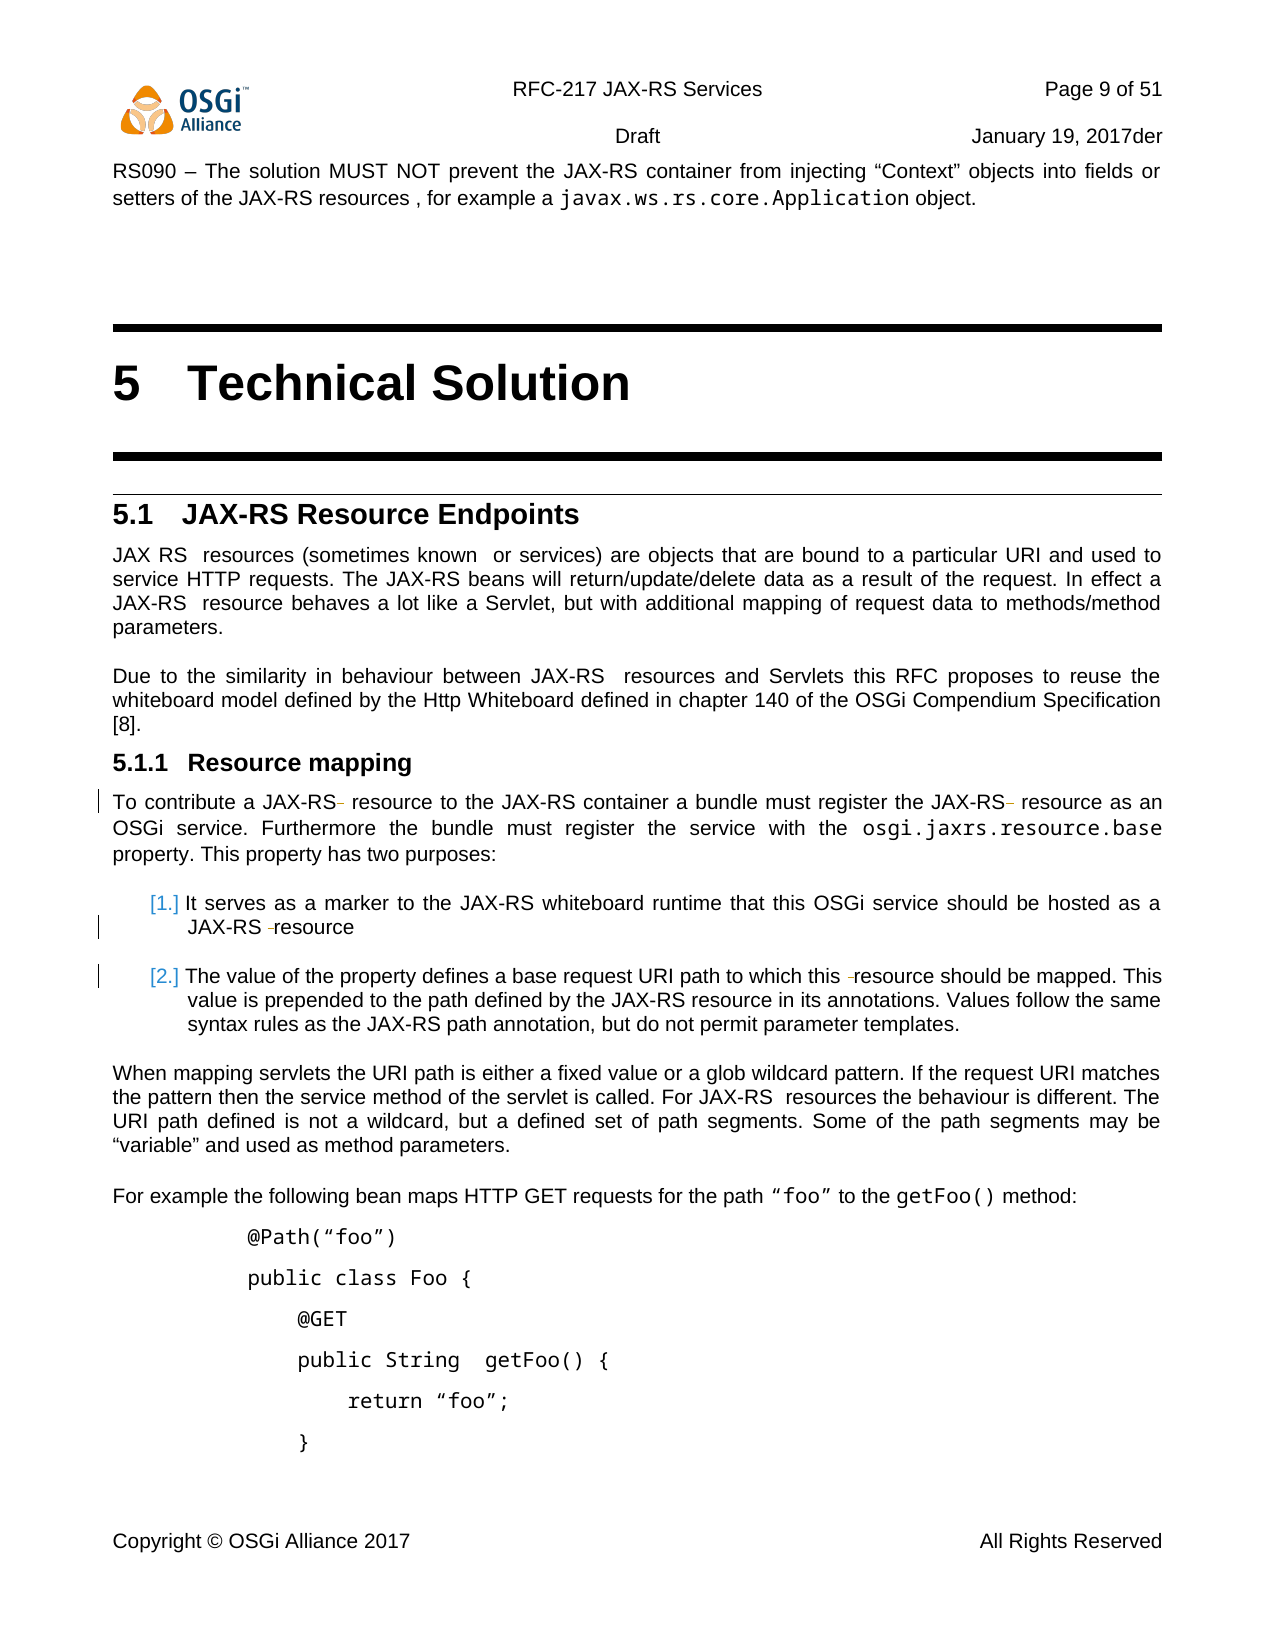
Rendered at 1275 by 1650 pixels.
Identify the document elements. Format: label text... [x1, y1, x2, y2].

subtitle Technical Solution [112, 325, 1162, 461]
list It serves as a marker to the JAX-RS whiteboard runtime that this OSGi service should be hosted as a JAX-RS resource [150, 891, 1162, 939]
text When mapping servlets the URI path is either a fixed value or a glob wildcard pattern. If the request URI matches the pattern then the service method of the servlet is called. For JAX-RS resources the behaviour is different. The URI path defined is not a wildcard, but a defined set of path segments. Some of the path segments may be “variable” and used as method parameters. [112, 1061, 1162, 1156]
text For example the following bean maps HTTP GET requests for the path “foo” to the getFoo() method: [112, 1181, 1162, 1210]
text RS090 – The solution MUST NOT prevent the JAX-RS container from injecting “Context” objects into fields or setters of the JAX-RS resources , for example a javax.ws.rs.core.Application object. [112, 159, 1162, 211]
text To contribute a JAX-RS resource to the JAX-RS container a bundle must register the JAX-RS resource as an OSGi service. Furthermore the bundle must register the service with the osgi.jaxrs.resource.base property. This property has two purposes: [112, 789, 1162, 866]
text } [247, 1427, 1162, 1456]
text return “foo”; [247, 1386, 1162, 1414]
subtitle Resource mapping [112, 748, 1162, 777]
picture [113, 78, 257, 142]
subtitle JAX-RS Resource Endpoints [112, 495, 1162, 531]
text public class Foo { [247, 1263, 1162, 1292]
list The value of the property defines a base request URI path to which this resource should be mapped. This value is prepended to the path defined by the JAX-RS resource in its annotations. Values follow the same syntax rules as the JAX-RS path annotation, but do not permit parameter templates. [150, 964, 1162, 1036]
text @Path(“foo”) [247, 1222, 1162, 1251]
text Due to the similarity in behaviour between JAX-RS resources and Servlets this RFC proposes to reuse the whiteboard model defined by the Http Whiteboard defined in chapter 140 of the OSGi Compendium Specification [8].. [112, 664, 1162, 736]
text JAX RS resources (sometimes known or services) are objects that are bound to a particular URI and used to service HTTP requests. The JAX-RS beans will return/update/delete data as a result of the request. In effect a JAX-RS resource behaves a lot like a Servlet, but with additional mapping of request data to methods/method parameters. [112, 543, 1162, 639]
text public String getFoo() { [247, 1345, 1162, 1374]
text @GET [247, 1304, 1162, 1333]
